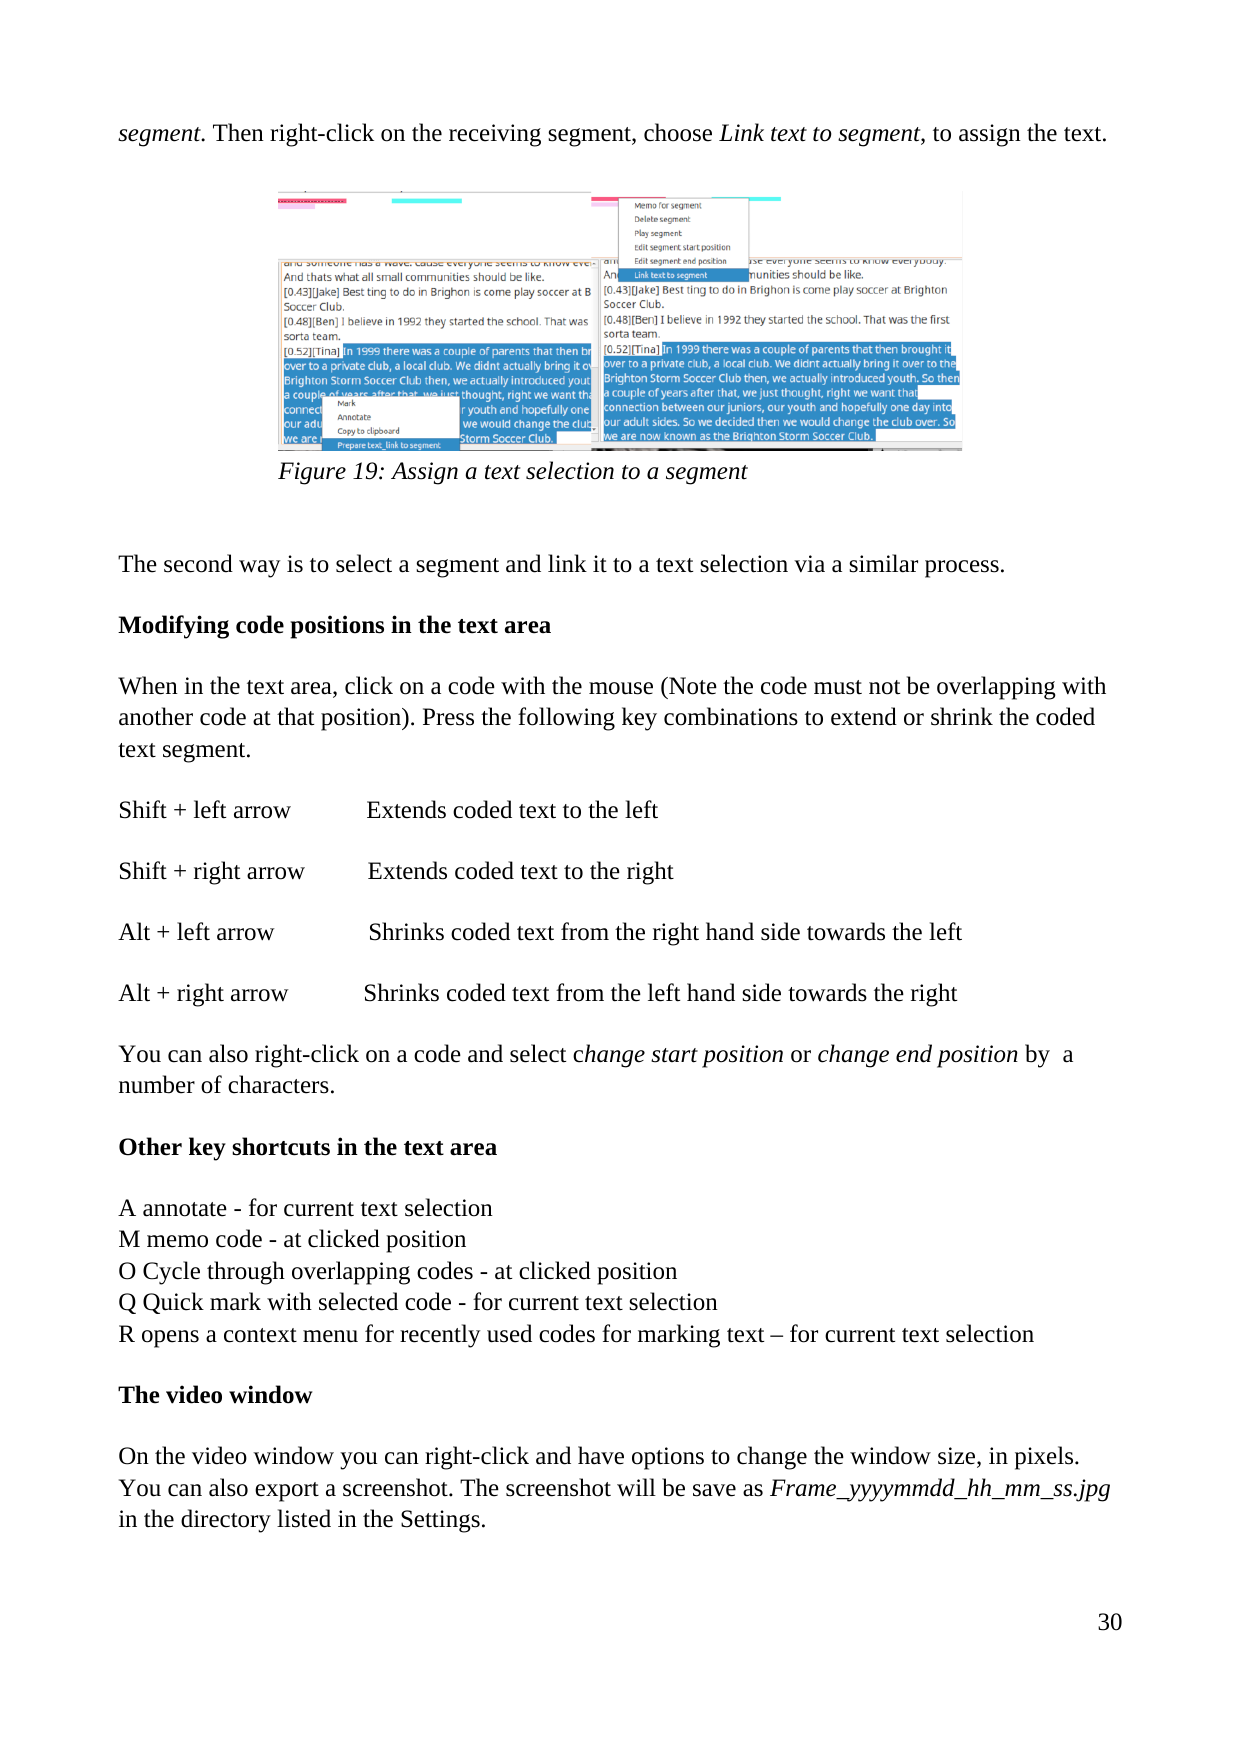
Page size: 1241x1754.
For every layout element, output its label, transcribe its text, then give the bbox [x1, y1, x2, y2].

text The second way is to select a segment and link it to a text selection via a similar process. [118, 549, 1122, 577]
text Shift + left arrow Extends coded text to the left [118, 795, 1122, 824]
text You can also right-click on a code and select change start position or change end position by a number of characters. [118, 1039, 1122, 1099]
text On the video window you can right-click and have options to change the window size, in pixels. You can also export a screenshot. The screenshot will be save as Frame_yyyymmdd_hh_mm_ss.jpg in the directory listed in the Settings. [118, 1441, 1122, 1533]
text Modifying code positions in the text area [118, 610, 1122, 638]
text Alt + left arrow Shrinks coded text from the right hand side towards the left [118, 917, 1122, 946]
text Alt + right arrow Shrinks coded text from the left hand side towards the right [118, 978, 1122, 1007]
text A annotate - for current text selection M memo code - at clicked position O Cycle through overlapping codes - at clicked position Q Quick mark with selected code - for current text selection R opens a context menu for recently used codes for marking text – for current text selection [118, 1193, 1122, 1348]
picture [278, 191, 963, 451]
text segment. Then right-click on the receiving segment, choose Link text to segment, to assign the text. [118, 118, 1122, 147]
text Other key shortcuts in the text area [118, 1132, 1122, 1160]
text Shift + right arrow Extends coded text to the right [118, 856, 1122, 885]
text When in the text area, click on a code with the mouse (Note the code must not be overlapping with another code at that position). Press the following key combinations to extend or shrink the coded text segment. [118, 671, 1122, 763]
text The video window [118, 1380, 1122, 1409]
text Figure 19: Assign a text selection to a segment [278, 451, 962, 485]
